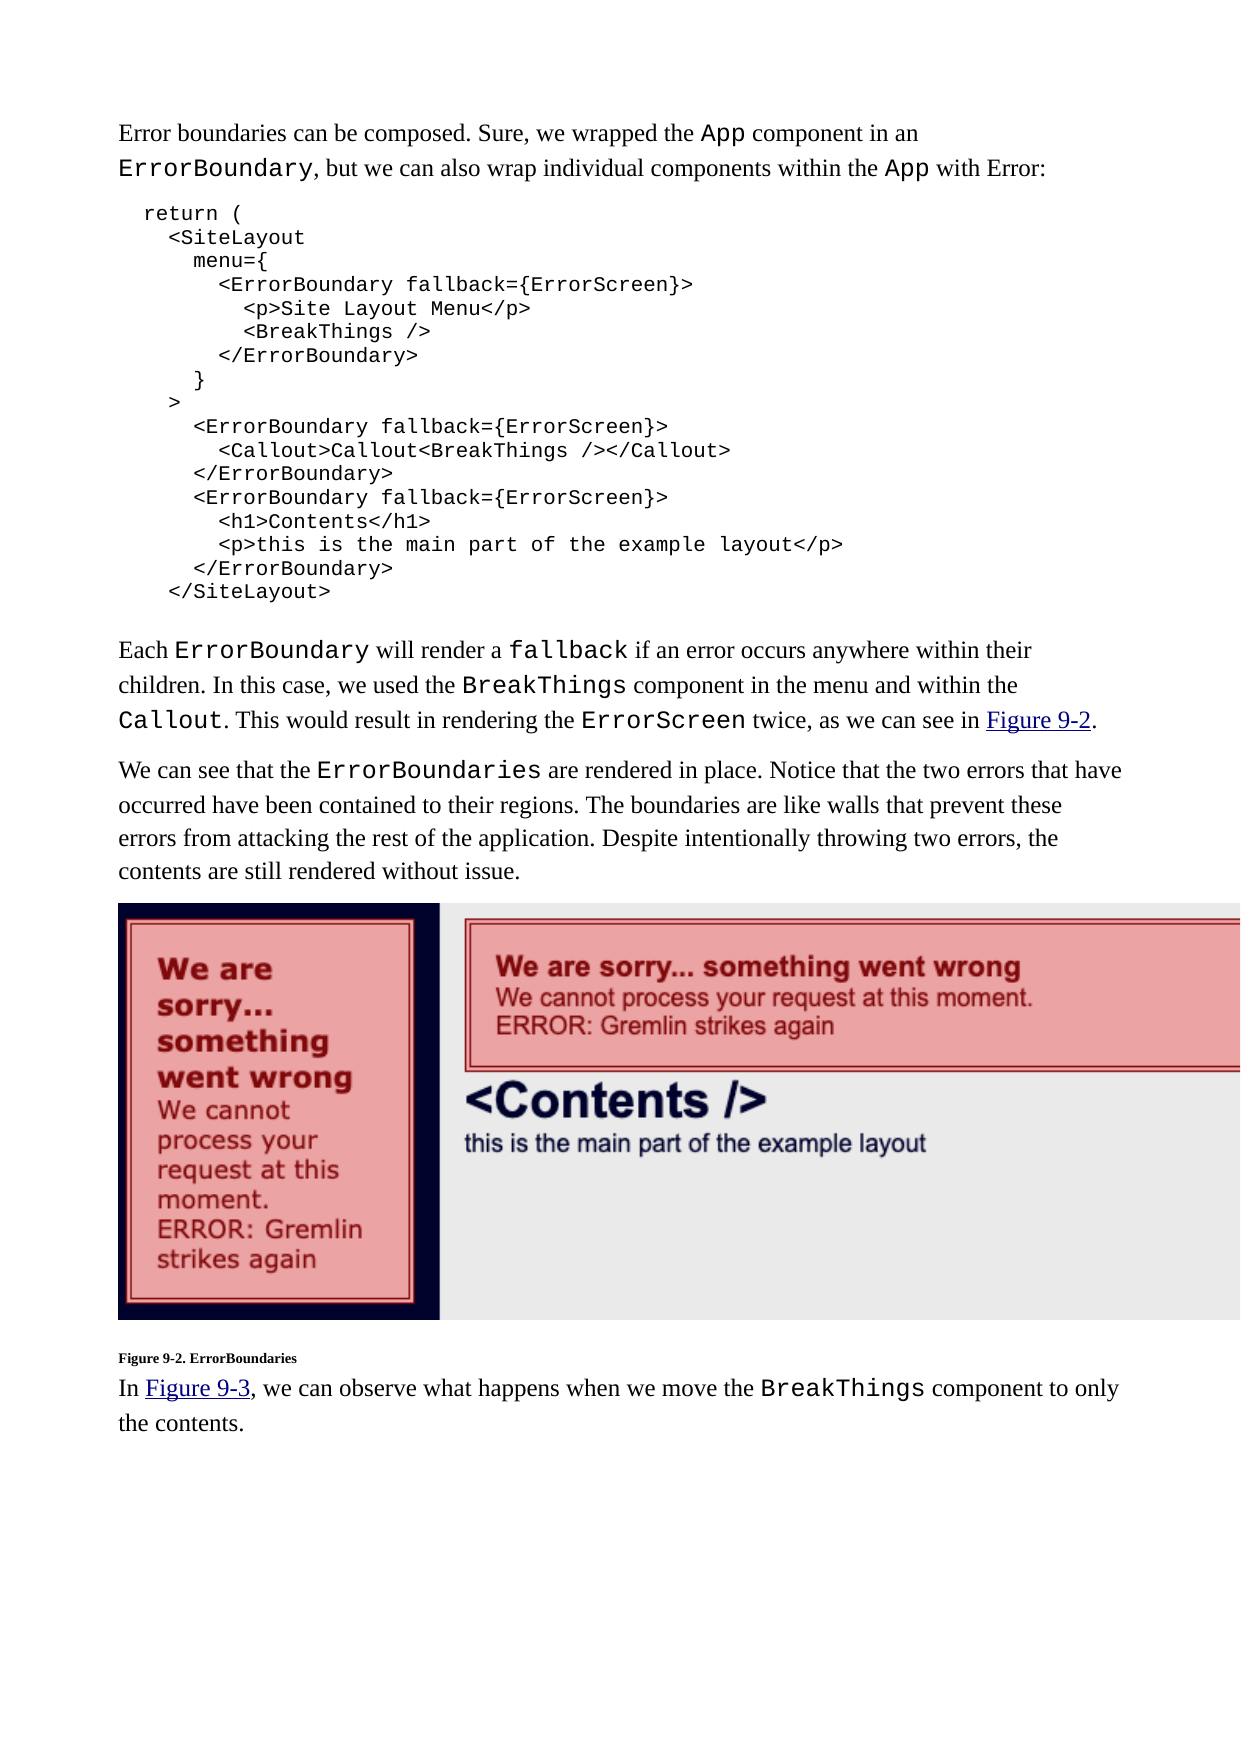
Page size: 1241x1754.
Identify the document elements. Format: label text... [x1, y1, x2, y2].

text Error boundaries can be composed. Sure, we wrapped the App component in an ErrorBoundary, but we can also wrap individual components within the App with Error: [118, 118, 1122, 184]
text <ErrorBoundary fallback={ErrorScreen}> [118, 416, 1122, 440]
text </ErrorBoundary> [118, 463, 1122, 487]
text In Figure 9-3, we can observe what happens when we move the BreakThings component to only the contents. [118, 1373, 1122, 1437]
text <BreakThings /> [118, 321, 1122, 345]
text </ErrorBoundary> [118, 558, 1122, 582]
text <Callout>Callout<BreakThings /></Callout> [118, 440, 1122, 463]
text <p>Site Layout Menu</p> [118, 298, 1122, 321]
text menu={ [118, 251, 1122, 274]
picture [118, 903, 1241, 1320]
text </SiteLayout> [118, 582, 1122, 605]
text <ErrorBoundary fallback={ErrorScreen}> [118, 274, 1122, 298]
text </ErrorBoundary> [118, 345, 1122, 369]
text return ( [118, 203, 1122, 227]
text <SiteLayout [118, 227, 1122, 251]
text > [118, 392, 1122, 416]
text <p>this is the main part of the example layout</p> [118, 534, 1122, 558]
text <ErrorBoundary fallback={ErrorScreen}> [118, 487, 1122, 511]
text } [118, 369, 1122, 392]
text Each ErrorBoundary will render a fallback if an error occurs anywhere within their children. In this case, we used the BreakThings component in the menu and within the Callout. This would result in rendering the ErrorScreen twice, as we can see in Figure 9-2. [118, 635, 1122, 736]
text We can see that the ErrorBoundaries are rendered in place. Notice that the two errors that have occurred have been contained to their regions. The boundaries are like walls that prevent these errors from attacking the rest of the application. Despite intentionally throwing two errors, the contents are still rendered without issue. [118, 755, 1122, 885]
subtitle Figure 9-2. ErrorBoundaries [118, 1350, 1122, 1367]
text <h1>Contents</h1> [118, 511, 1122, 534]
